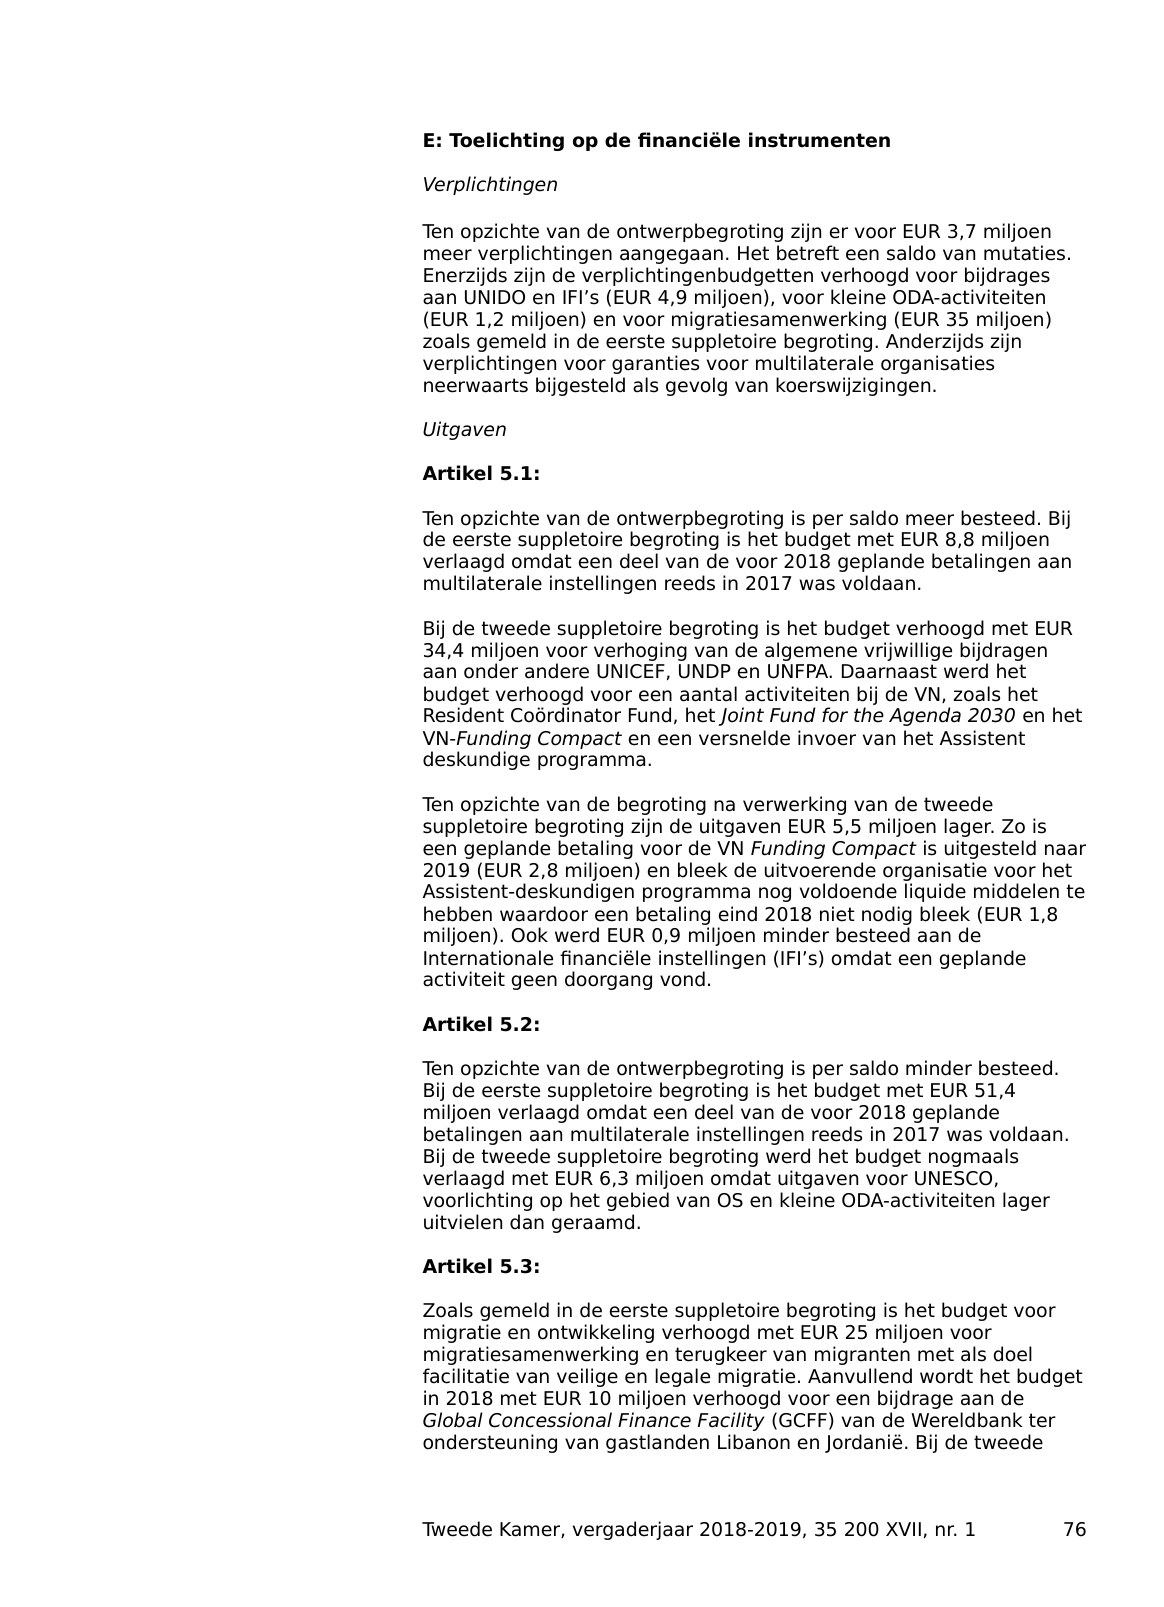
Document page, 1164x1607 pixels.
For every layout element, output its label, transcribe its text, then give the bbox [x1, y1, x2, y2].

text Ten opzichte van de ontwerpbegroting zijn er voor EUR 3,7 miljoen meer verplichtingen aangegaan. Het betreft een saldo van mutaties. Enerzijds zijn de verplichtingenbudgetten verhoogd voor bijdrages aan UNIDO en IFI’s (EUR 4,9 miljoen), voor kleine ODA-activiteiten (EUR 1,2 miljoen) en voor migratiesamenwerking (EUR 35 miljoen) zoals gemeld in de eerste suppletoire begroting. Anderzijds zijn verplichtingen voor garanties voor multilaterale organisaties neerwaarts bijgesteld als gevolg van koerswijzigingen. [422, 221, 1087, 397]
text Ten opzichte van de begroting na verwerking van de tweede suppletoire begroting zijn de uitgaven EUR 5,5 miljoen lager. Zo is een geplande betaling voor de VN Funding Compact is uitgesteld naar 2019 (EUR 2,8 miljoen) en bleek de uitvoerende organisatie voor het Assistent-deskundigen programma nog voldoende liquide middelen te hebben waardoor een betaling eind 2018 niet nodig bleek (EUR 1,8 miljoen). Ook werd EUR 0,9 miljoen minder besteed aan de Internationale financiële instellingen (IFI’s) omdat een geplande activiteit geen doorgang vond. [422, 793, 1087, 991]
text Zoals gemeld in de eerste suppletoire begroting is het budget voor migratie en ontwikkeling verhoogd met EUR 25 miljoen voor migratiesamenwerking en terugkeer van migranten met als doel facilitatie van veilige en legale migratie. Aanvullend wordt het budget in 2018 met EUR 10 miljoen verhoogd voor een bijdrage aan de Global Concessional Finance Facility (GCFF) van de Wereldbank ter ondersteuning van gastlanden Libanon en Jordanië. Bij de tweede [422, 1300, 1087, 1454]
subtitle Artikel 5.2: [422, 1013, 1087, 1036]
subtitle E: Toelichting op de financiële instrumenten [422, 130, 1087, 152]
subtitle Uitgaven [422, 419, 1087, 441]
subtitle Verplichtingen [422, 174, 1087, 196]
subtitle Artikel 5.3: [422, 1256, 1087, 1278]
text Ten opzichte van de ontwerpbegroting is per saldo meer besteed. Bij de eerste suppletoire begroting is het budget met EUR 8,8 miljoen verlaagd omdat een deel van de voor 2018 geplande betalingen aan multilaterale instellingen reeds in 2017 was voldaan. [422, 507, 1087, 595]
text Ten opzichte van de ontwerpbegroting is per saldo minder besteed. Bij de eerste suppletoire begroting is het budget met EUR 51,4 miljoen verlaagd omdat een deel van de voor 2018 geplande betalingen aan multilaterale instellingen reeds in 2017 was voldaan. Bij de tweede suppletoire begroting werd het budget nogmaals verlaagd met EUR 6,3 miljoen omdat uitgaven voor UNESCO, voorlichting op het gebied van OS en kleine ODA-activiteiten lager uitvielen dan geraamd. [422, 1058, 1087, 1233]
subtitle Artikel 5.1: [422, 463, 1087, 485]
text Bij de tweede suppletoire begroting is het budget verhoogd met EUR 34,4 miljoen voor verhoging van de algemene vrijwillige bijdragen aan onder andere UNICEF, UNDP en UNFPA. Daarnaast werd het budget verhoogd voor een aantal activiteiten bij de VN, zoals het Resident Coördinator Fund, het Joint Fund for the Agenda 2030 en het VN-Funding Compact en een versnelde invoer van het Assistent deskundige programma. [422, 617, 1087, 771]
